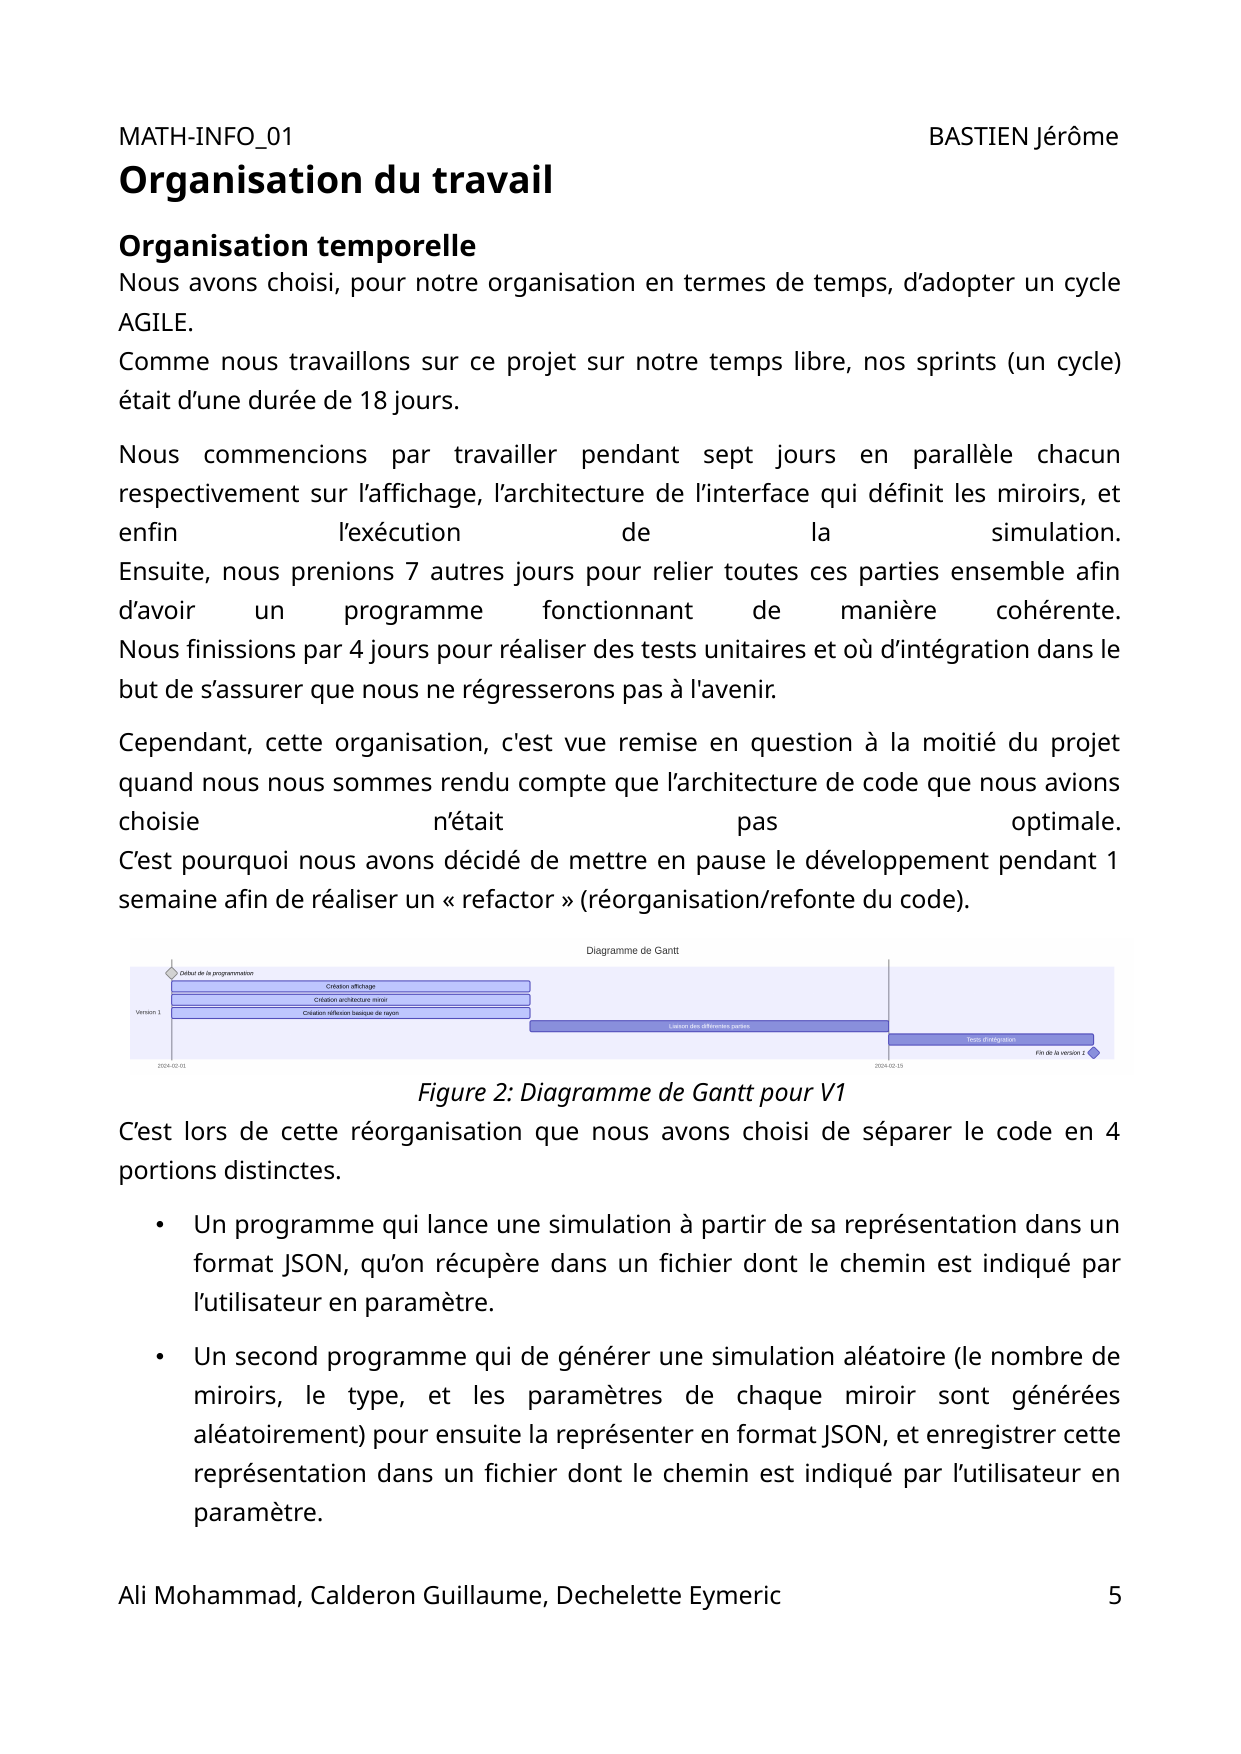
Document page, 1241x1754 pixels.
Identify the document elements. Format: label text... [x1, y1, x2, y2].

text Nous avons choisi, pour notre organisation en termes de temps, d’adopter un cycle AGILE. Comme nous travaillons sur ce projet sur notre temps libre, nos sprints (un cycle) était d’une durée de 18 jours. [118, 265, 1122, 417]
subtitle Organisation du travail [118, 153, 1122, 204]
text C’est lors de cette réorganisation que nous avons choisi de séparer le code en 4 portions distinctes. [118, 926, 1134, 1187]
picture [130, 993, 1135, 1016]
subtitle Organisation temporelle [118, 225, 1122, 265]
text Cependant, cette organisation, c'est vue remise en question à la moitié du projet quand nous nous sommes rendu compte que l’architecture de code que nous avions choisie n’était pas optimale. C’est pourquoi nous avons décidé de mettre en pause le développement pendant 1 semaine afin de réaliser un « refactor » (réorganisation/refonte du code). [118, 725, 1122, 916]
text Nous commencions par travailler pendant sept jours en parallèle chacun respectivement sur l’affichage, l’architecture de l’interface qui définit les miroirs, et enfin l’exécution de la simulation. Ensuite, nous prenions 7 autres jours pour relier toutes ces parties ensemble afin d’avoir un programme fonctionnant de manière cohérente. Nous finissions par 4 jours pour réaliser des tests unitaires et où d’intégration dans le but de s’assurer que nous ne régresserons pas à l'avenir. [118, 436, 1122, 705]
text Figure 2: Diagramme de Gantt pour V1 [130, 1016, 1134, 1108]
list Un second programme qui de générer une simulation aléatoire (le nombre de miroirs, le type, et les paramètres de chaque miroir sont générées aléatoirement) pour ensuite la représenter en format JSON, et enregistrer cette représentation dans un fichier dont le chemin est indiqué par l’utilisateur en paramètre. [156, 1338, 1122, 1529]
text [130, 938, 1134, 993]
list Un programme qui lance une simulation à partir de sa représentation dans un format JSON, qu’on récupère dans un fichier dont le chemin est indiqué par l’utilisateur en paramètre. [156, 1206, 1122, 1319]
